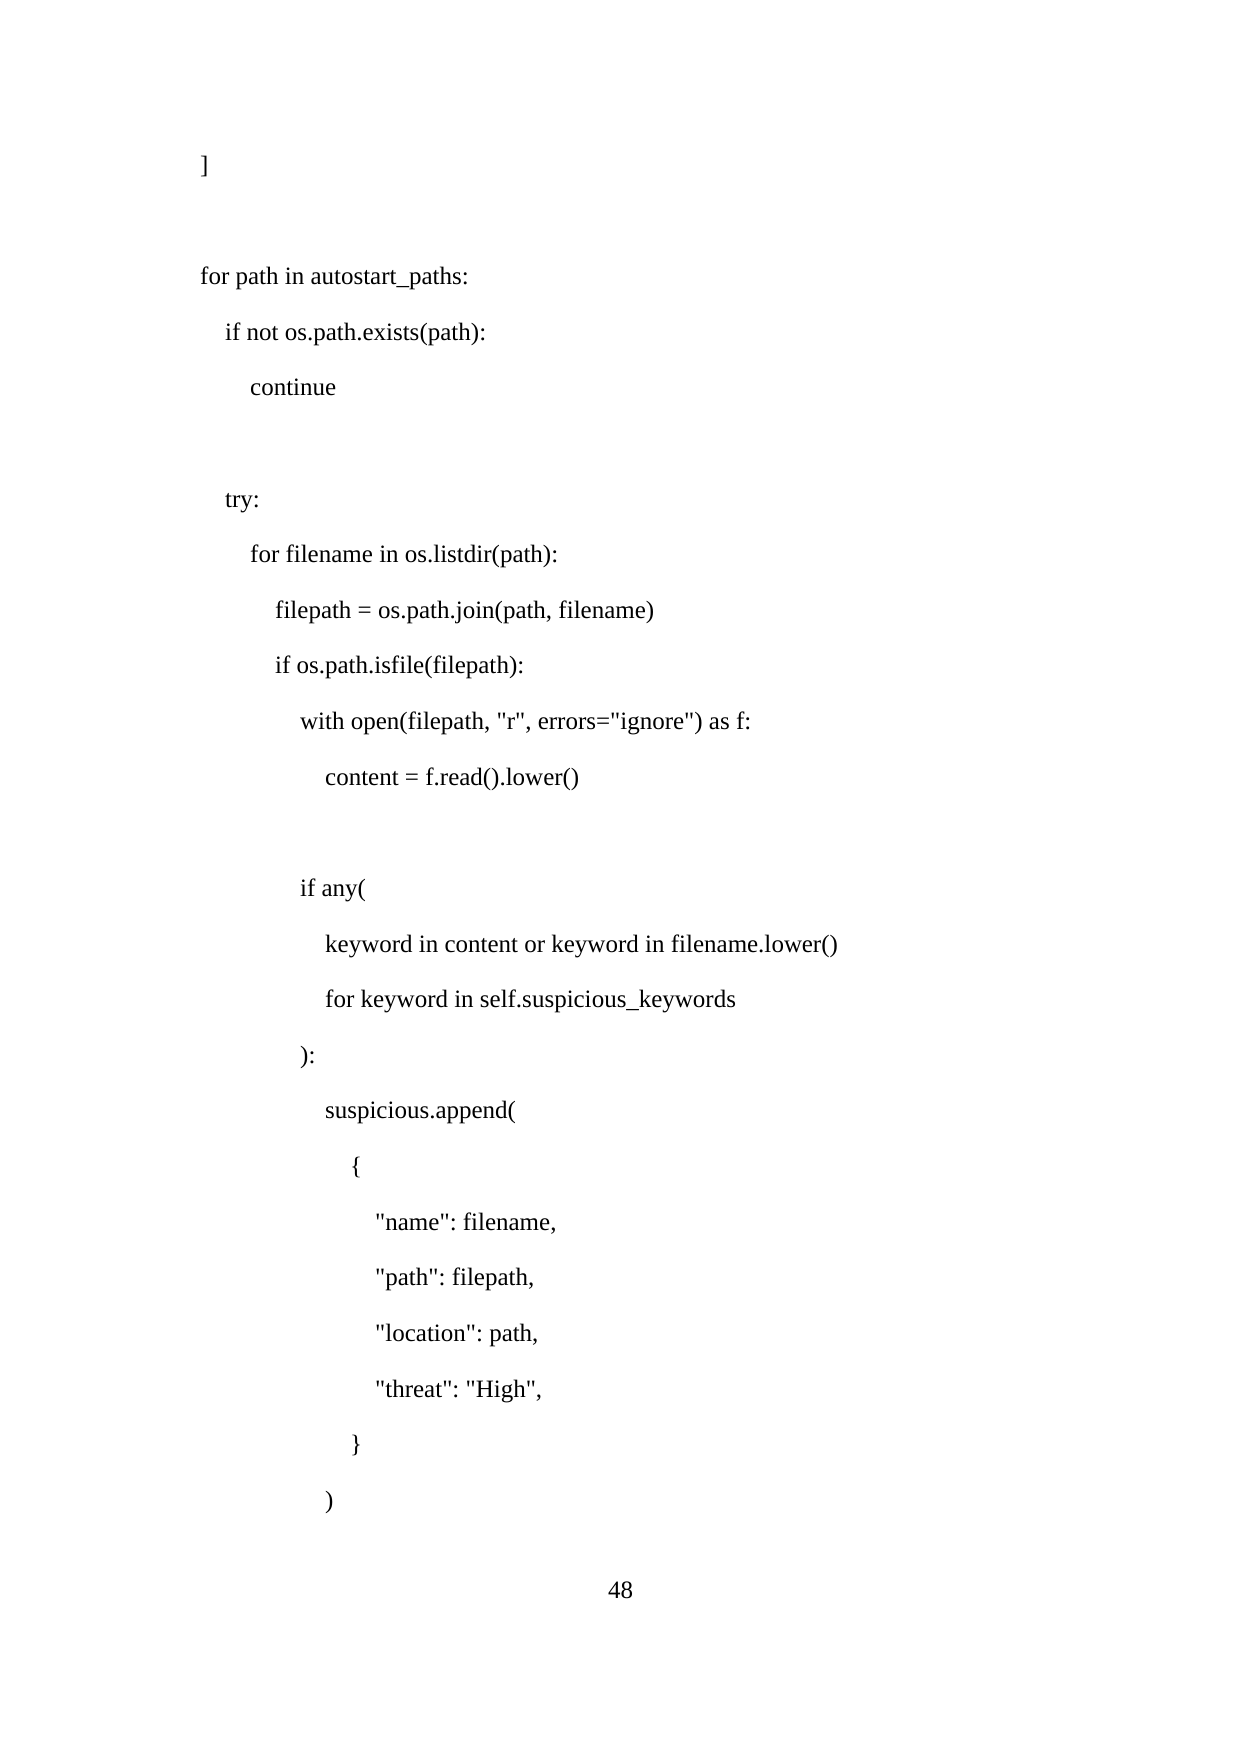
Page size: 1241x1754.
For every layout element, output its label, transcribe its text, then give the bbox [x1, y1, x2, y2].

text if not os.path.exists(path): [150, 317, 1091, 346]
text for filename in os.listdir(path): [150, 539, 1091, 568]
text } [150, 1429, 1091, 1458]
text content = f.read().lower() [150, 762, 1091, 791]
text "location": path, [150, 1318, 1091, 1347]
text keyword in content or keyword in filename.lower() [150, 929, 1091, 957]
text for keyword in self.suspicious_keywords [150, 984, 1091, 1013]
text suspicious.append( [150, 1096, 1091, 1124]
text for path in autostart_paths: [150, 261, 1091, 290]
text try: [150, 484, 1091, 512]
text { [150, 1151, 1091, 1180]
text "path": filepath, [150, 1262, 1091, 1291]
text if any( [150, 873, 1091, 902]
text continue [150, 372, 1091, 401]
text ] [150, 150, 1091, 179]
text ) [150, 1485, 1091, 1514]
text ): [150, 1040, 1091, 1069]
text filepath = os.path.join(path, filename) [150, 595, 1091, 624]
text if os.path.isfile(filepath): [150, 651, 1091, 679]
text with open(filepath, "r", errors="ignore") as f: [150, 706, 1091, 735]
text "threat": "High", [150, 1374, 1091, 1402]
text "name": filename, [150, 1207, 1091, 1236]
